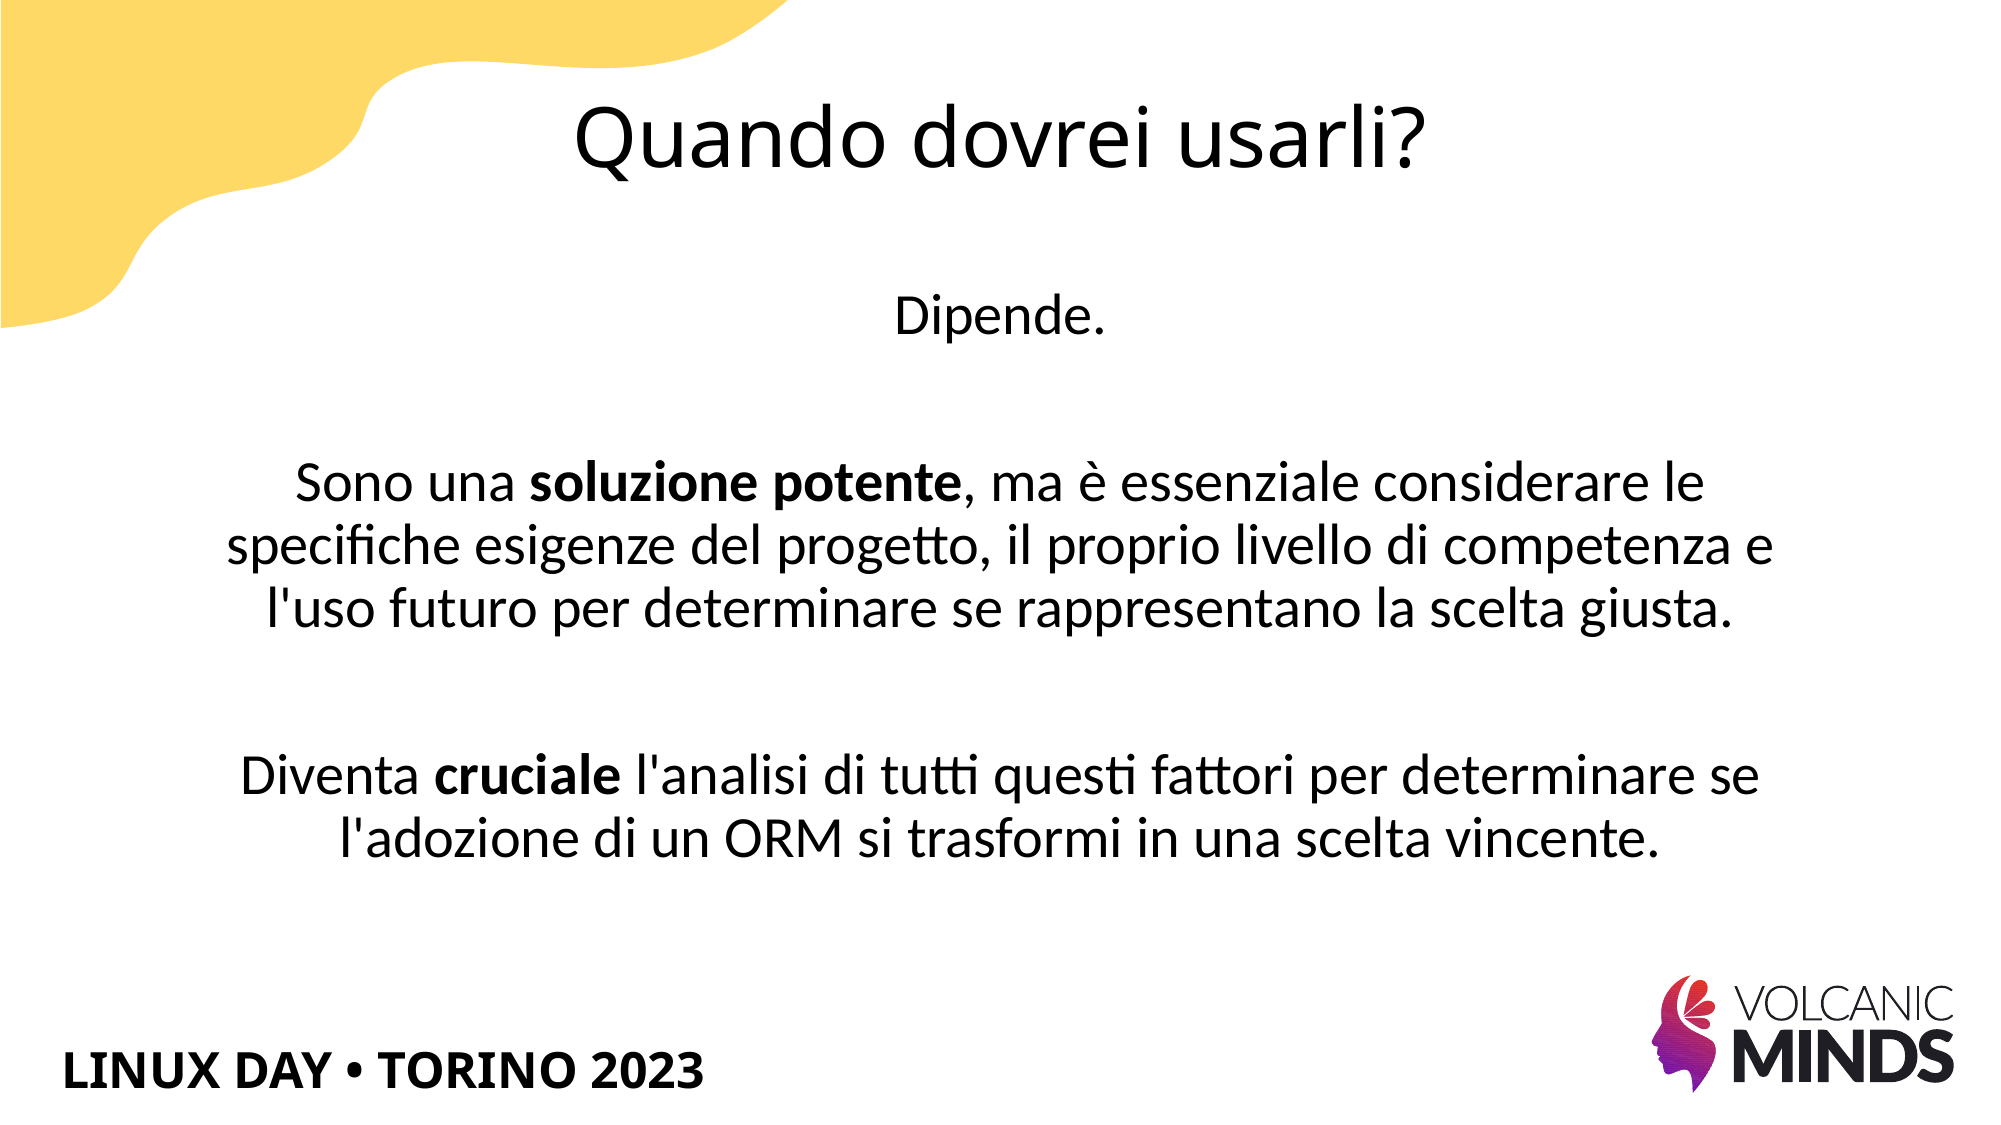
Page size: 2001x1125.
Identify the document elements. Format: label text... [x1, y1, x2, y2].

picture [1651, 975, 1955, 1093]
list Dipende. Sono una soluzione potente, ma è essenziale considerare le specifiche esigenze del progetto, il proprio livello di competenza e l'uso futuro per determinare se rappresentano la scelta giusta. Diventa cruciale l'analisi di tutti questi fattori per determinare se l'adozione di un ORM si trasformi in una scelta vincente. [173, 276, 1829, 963]
text_box LINUX DAY • TORINO 2023 [46, 961, 1547, 1107]
title Quando dovrei usarli? [137, 32, 1863, 250]
picture [0, 0, 906, 631]
